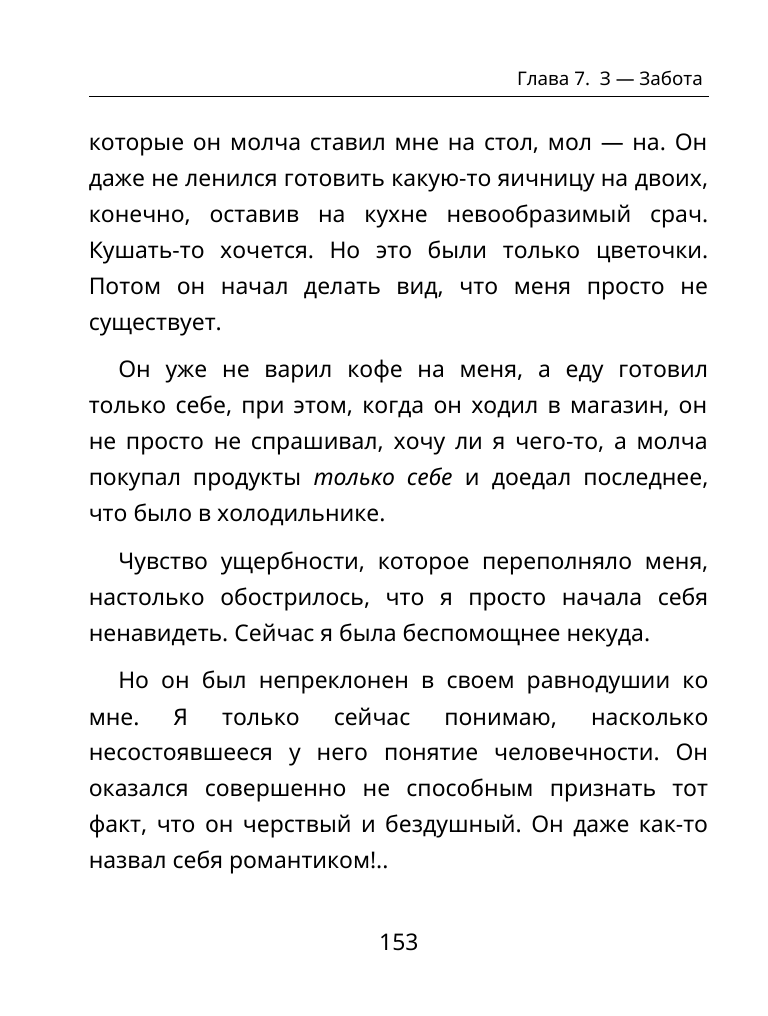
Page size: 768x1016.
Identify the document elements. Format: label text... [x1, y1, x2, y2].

text Чувство ущербности, которое переполняло меня, настолько обострилось, что я просто начала себя ненавидеть. Сейчас я была беспомощнее некуда. [88, 545, 709, 648]
text Он уже не варил кофе на меня, а еду готовил только себе, при этом, когда он ходил в магазин, он не просто не спрашивал, хочу ли я чего-то, а молча покупал продукты только себе и доедал последнее, что было в холодильнике. [88, 353, 709, 528]
text Но он был непреклонен в своем равнодушии ко мне. Я только сейчас понимаю, насколько несостоявшееся у него понятие человечности. Он оказался совершенно не способным признать тот факт, что он черствый и бездушный. Он даже как-то назвал себя романтиком!.. [88, 664, 709, 875]
text которые он молча ставил мне на стол, мол — на. Он даже не ленился готовить какую-то яичницу на двоих, конечно, оставив на кухне невообразимый срач. Кушать-то хочется. Но это были только цветочки. Потом он начал делать вид, что меня просто не существует. [88, 126, 709, 337]
